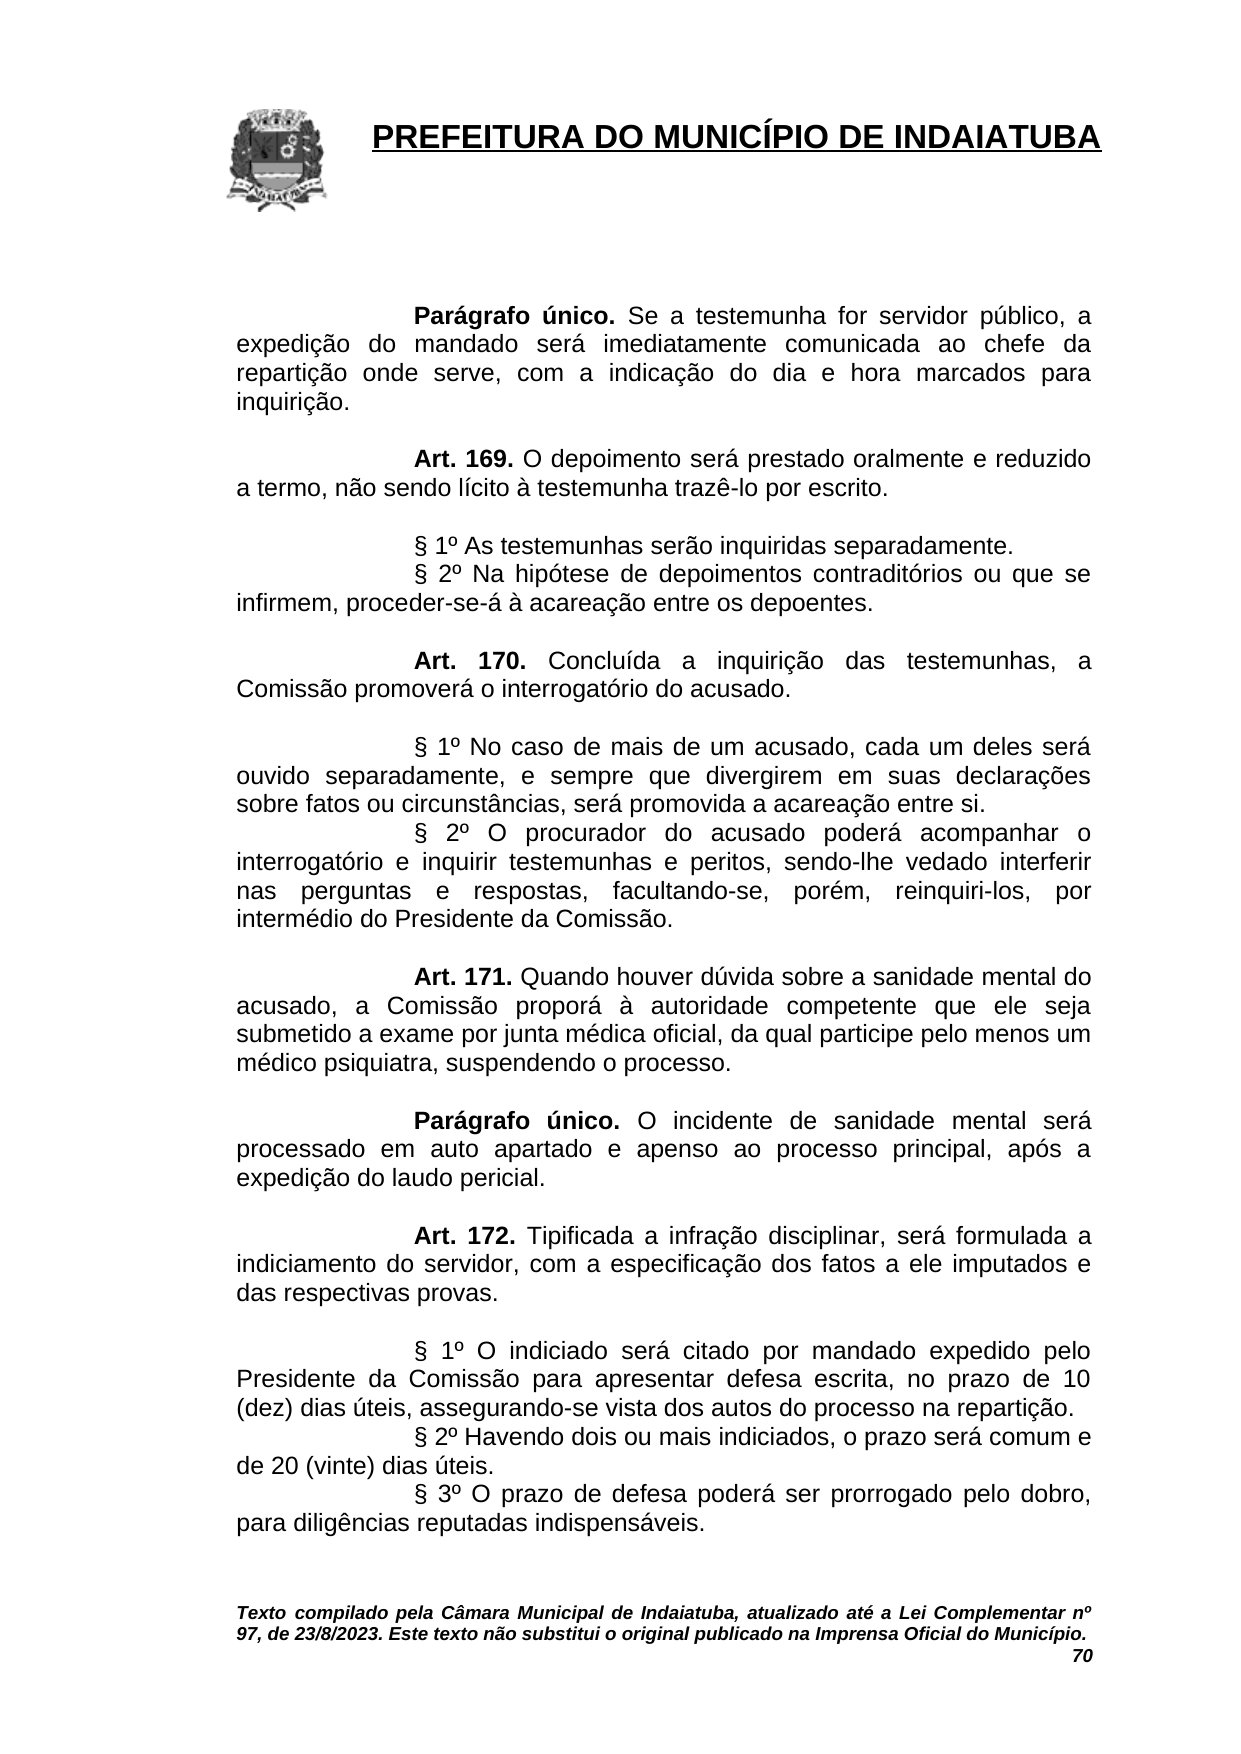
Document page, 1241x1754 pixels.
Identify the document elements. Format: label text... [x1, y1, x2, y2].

text Art. 169. O depoimento será prestado oralmente e reduzido a termo, não sendo lícito à testemunha trazê-lo por escrito. [236, 444, 1092, 502]
text Parágrafo único. Se a testemunha for servidor público, a expedição do mandado será imediatamente comunicada ao chefe da repartição onde serve, com a indicação do dia e hora marcados para inquirição. [236, 301, 1092, 416]
text § 1º As testemunhas serão inquiridas separadamente. [236, 531, 1092, 559]
text § 2º Na hipótese de depoimentos contraditórios ou que se infirmem, proceder-se-á à acareação entre os depoentes. [236, 559, 1092, 617]
text Art. 171. Quando houver dúvida sobre a sanidade mental do acusado, a Comissão proporá à autoridade competente que ele seja submetido a exame por junta médica oficial, da qual participe pelo menos um médico psiquiatra, suspendendo o processo. [236, 962, 1092, 1077]
text Art. 172. Tipificada a infração disciplinar, será formulada a indiciamento do servidor, com a especificação dos fatos a ele imputados e das respectivas provas. [236, 1221, 1092, 1307]
text § 1º No caso de mais de um acusado, cada um deles será ouvido separadamente, e sempre que divergirem em suas declarações sobre fatos ou circunstâncias, será promovida a acareação entre si. [236, 732, 1092, 818]
text § 2º O procurador do acusado poderá acompanhar o interrogatório e inquirir testemunhas e peritos, sendo-lhe vedado interferir nas perguntas e respostas, facultando-se, porém, reinquiri-los, por intermédio do Presidente da Comissão. [236, 818, 1092, 933]
text Art. 170. Concluída a inquirição das testemunhas, a Comissão promoverá o interrogatório do acusado. [236, 646, 1092, 703]
text § 3º O prazo de defesa poderá ser prorrogado pelo dobro, para diligências reputadas indispensáveis. [236, 1479, 1092, 1537]
text § 2º Havendo dois ou mais indiciados, o prazo será comum e de 20 (vinte) dias úteis. [236, 1422, 1092, 1479]
text Parágrafo único. O incidente de sanidade mental será processado em auto apartado e apenso ao processo principal, após a expedição do laudo pericial. [236, 1106, 1092, 1192]
text § 1º O indiciado será citado por mandado expedido pelo Presidente da Comissão para apresentar defesa escrita, no prazo de 10 (dez) dias úteis, assegurando-se vista dos autos do processo na repartição. [236, 1336, 1092, 1422]
